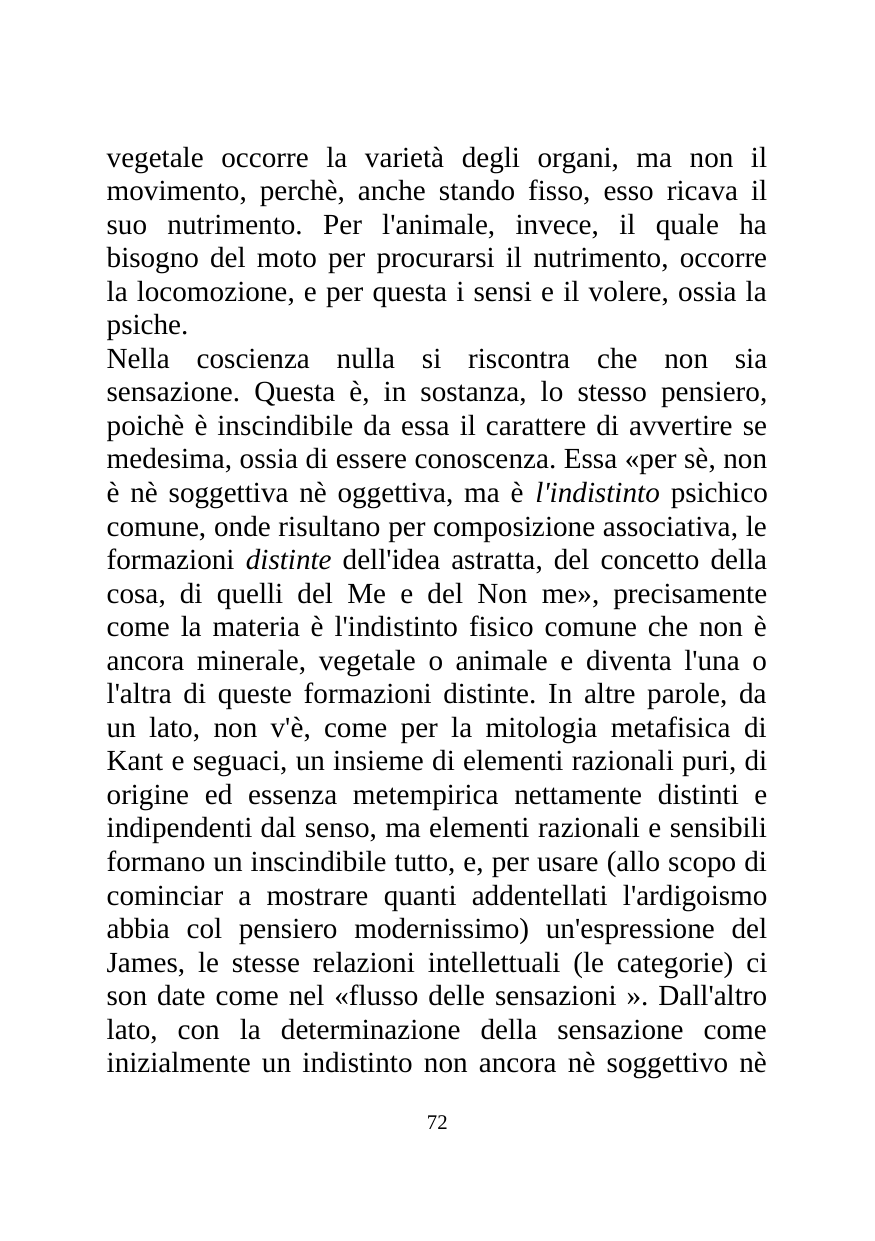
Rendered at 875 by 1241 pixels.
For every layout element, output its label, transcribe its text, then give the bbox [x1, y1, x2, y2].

text Nella coscienza nulla si riscontra che non sia sensazione. Questa è, in sostanza, lo stesso pensiero, poichè è inscindibile da essa il carattere di avvertire se medesima, ossia di essere conoscenza. Essa «per sè, non è nè soggettiva nè oggettiva, ma è l'indistinto psichico comune, onde risultano per composizione associativa, le formazioni distinte dell'idea astratta, del concetto della cosa, di quelli del Me e del Non me», precisamente come la materia è l'indistinto fisico comune che non è ancora minerale, vegetale o animale e diventa l'una o l'altra di queste formazioni distinte. In altre parole, da un lato, non v'è, come per la mitologia metafisica di Kant e seguaci, un insieme di elementi razionali puri, di origine ed essenza metempirica nettamente distinti e indipendenti dal senso, ma elementi razionali e sensibili formano un inscindibile tutto, e, per usare (allo scopo di cominciar a mostrare quanti addentellati l'ardigoismo abbia col pensiero modernissimo) un'espressione del James, le stesse relazioni intellettuali (le categorie) ci son date come nel «flusso delle sensazioni ». Dall'altro lato, con la determinazione della sensazione come inizialmente un indistinto non ancora nè soggettivo nè [106, 341, 768, 1079]
text vegetale occorre la varietà degli organi, ma non il movimento, perchè, anche stando fisso, esso ricava il suo nutrimento. Per l'animale, invece, il quale ha bisogno del moto per procurarsi il nutrimento, occorre la locomozione, e per questa i sensi e il volere, ossia la psiche. [106, 140, 768, 341]
